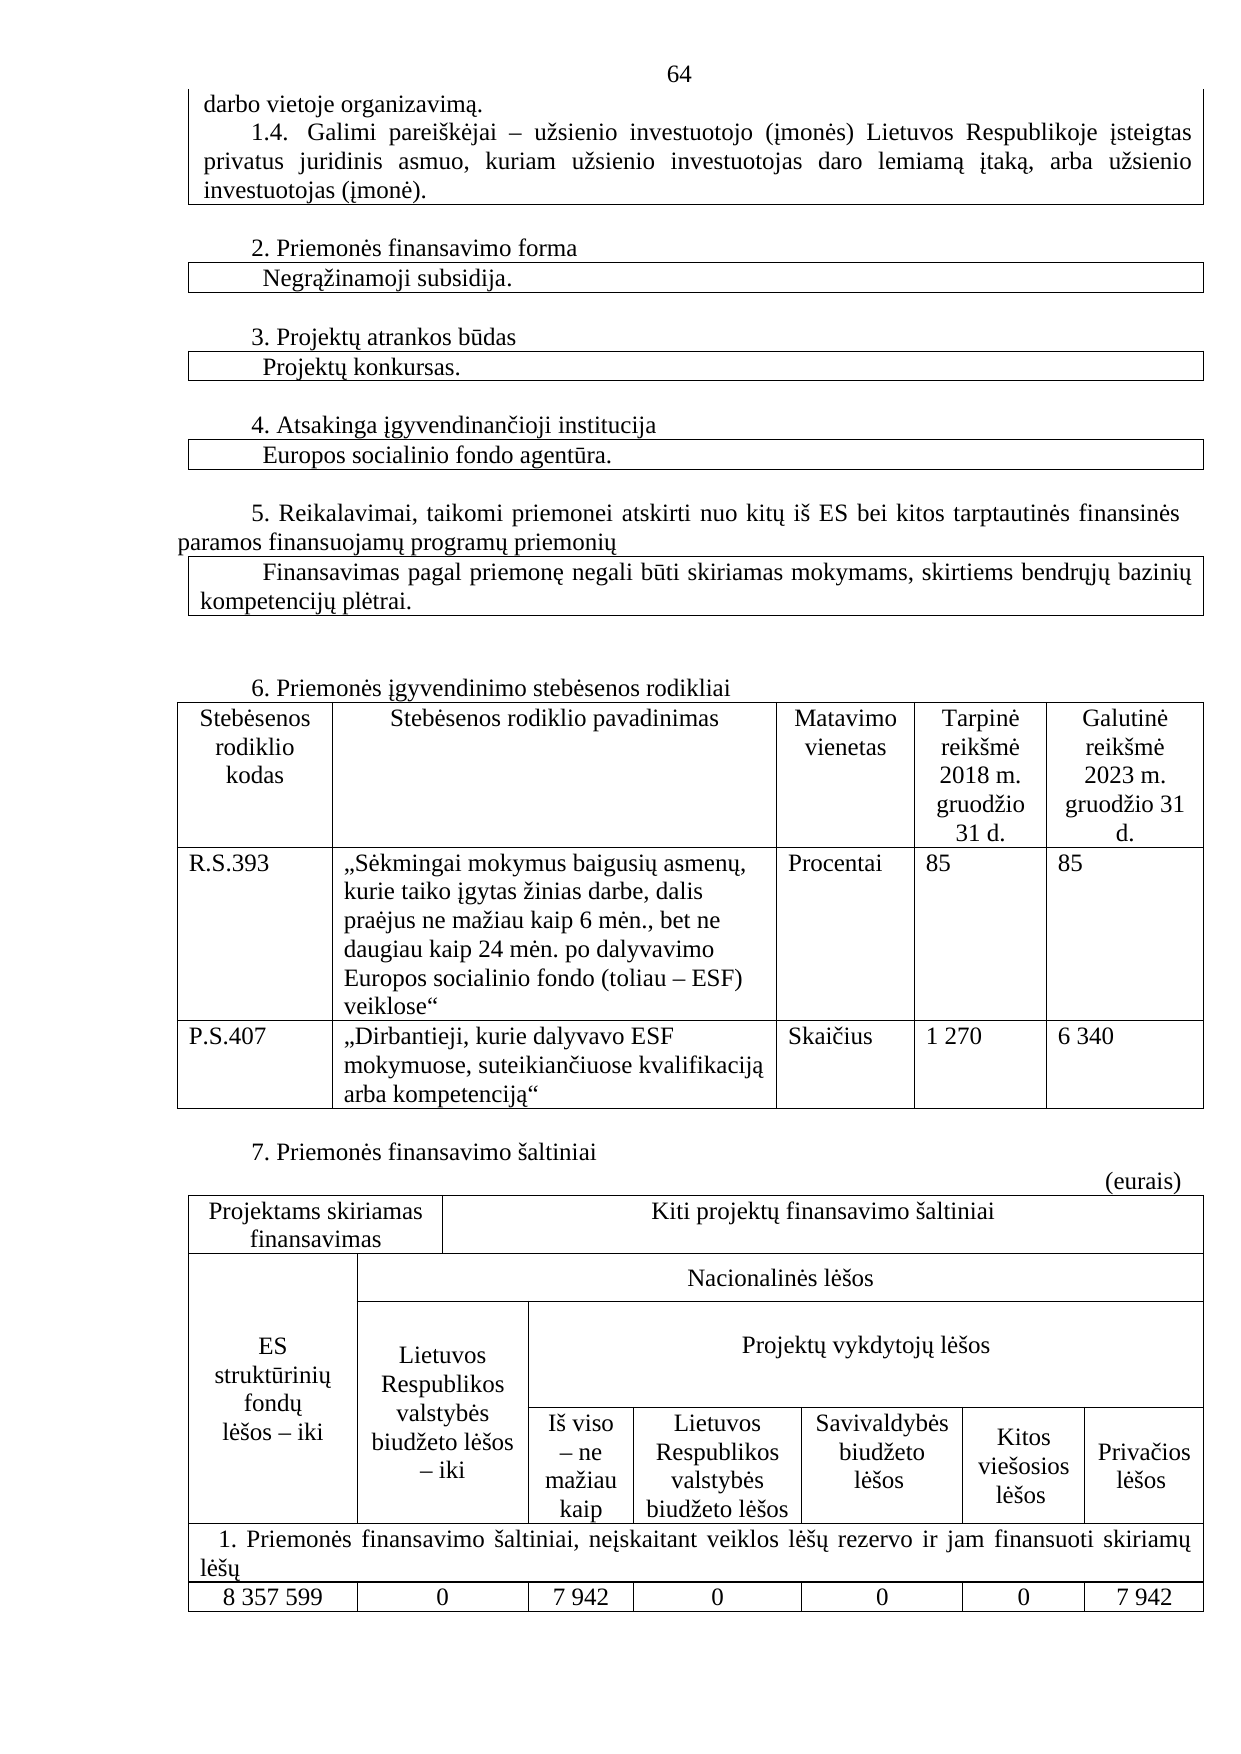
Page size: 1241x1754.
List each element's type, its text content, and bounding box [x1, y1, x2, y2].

table_cell 0 [358, 1583, 528, 1611]
table_cell Projektų vykdytojų lėšos [529, 1302, 1203, 1407]
table_cell R.S.393 [178, 848, 332, 1020]
table_header Galutinė reikšmė 2023 m. gruodžio 31 d. [1047, 703, 1203, 847]
table_header Tarpinė reikšmė 2018 m. gruodžio 31 d. [915, 703, 1046, 847]
table_header Negrąžinamoji subsidija. [189, 263, 1203, 292]
table_cell Kitos viešosios lėšos [963, 1408, 1084, 1523]
table_cell Skaičius [777, 1021, 914, 1107]
table_header Projektams skiriamas finansavimas [189, 1196, 442, 1253]
table_cell „Sėkmingai mokymus baigusių asmenų, kurie taiko įgytas žinias darbe, dalis praėjus ne mažiau kaip 6 mėn., bet ne daugiau kaip 24 mėn. po dalyvavimo Europos socialinio fondo (toliau – ESF) veiklose“ [333, 848, 776, 1020]
table_cell „Dirbantieji, kurie dalyvavo ESF mokymuose, suteikiančiuose kvalifikaciją arba kompetenciją“ [333, 1021, 776, 1107]
text 2. Priemonės finansavimo forma [177, 233, 1181, 262]
table_cell 0 [634, 1583, 801, 1611]
table_cell Procentai [777, 848, 914, 1020]
table_cell Lietuvos Respublikos valstybės biudžeto lėšos – iki [358, 1302, 528, 1523]
table_cell 0 [802, 1583, 962, 1611]
table_cell 8 357 599 [189, 1583, 357, 1611]
table_cell Privačios lėšos [1085, 1408, 1203, 1523]
table_header Stebėsenos rodiklio kodas [178, 703, 332, 847]
table_cell Lietuvos Respublikos valstybės biudžeto lėšos [634, 1408, 801, 1523]
table_cell 1 270 [915, 1021, 1046, 1107]
table_header Matavimo vienetas [777, 703, 914, 847]
text 4. Atsakinga įgyvendinančioji institucija [177, 410, 1181, 439]
table_header Kiti projektų finansavimo šaltiniai [443, 1196, 1203, 1253]
table_header Europos socialinio fondo agentūra. [189, 440, 1203, 469]
table_header Projektų konkursas. [189, 352, 1203, 380]
table_cell 7 942 [529, 1583, 633, 1611]
table_cell 7 942 [1085, 1583, 1203, 1611]
table_cell 85 [915, 848, 1046, 1020]
table_cell Nacionalinės lėšos [358, 1254, 1203, 1301]
text 7. Priemonės finansavimo šaltiniai [177, 1137, 1181, 1166]
table_cell Iš viso – ne mažiau kaip [529, 1408, 633, 1523]
table_cell P.S.407 [178, 1021, 332, 1107]
table_cell 1.4. Galimi pareiškėjai – užsienio investuotojo (įmonės) Lietuvos Respublikoje įsteigtas privatus juridinis asmuo, kuriam užsienio investuotojas daro lemiamą įtaką, arba užsienio investuotojas (įmonė). [189, 118, 1203, 204]
table_header Stebėsenos rodiklio pavadinimas [333, 703, 776, 847]
table_cell 1. Priemonės finansavimo šaltiniai, neįskaitant veiklos lėšų rezervo ir jam finansuoti skiriamų lėšų [189, 1524, 1203, 1581]
table_cell 0 [963, 1583, 1084, 1611]
table_header Finansavimas pagal priemonę negali būti skiriamas mokymams, skirtiems bendrųjų bazinių kompetencijų plėtrai. [189, 557, 1203, 614]
table_cell 85 [1047, 848, 1203, 1020]
text 6. Priemonės įgyvendinimo stebėsenos rodikliai [177, 673, 1181, 702]
table_cell darbo vietoje organizavimą. [189, 89, 1203, 117]
text (eurais) [177, 1166, 1181, 1195]
table_cell Savivaldybės biudžeto lėšos [802, 1408, 962, 1523]
table_cell ES struktūrinių fondų lėšos – iki [189, 1254, 357, 1523]
text 5. Reikalavimai, taikomi priemonei atskirti nuo kitų iš ES bei kitos tarptautinės finansinės paramos finansuojamų programų priemonių [177, 498, 1181, 556]
table_cell 6 340 [1047, 1021, 1203, 1107]
text 3. Projektų atrankos būdas [177, 322, 1181, 351]
